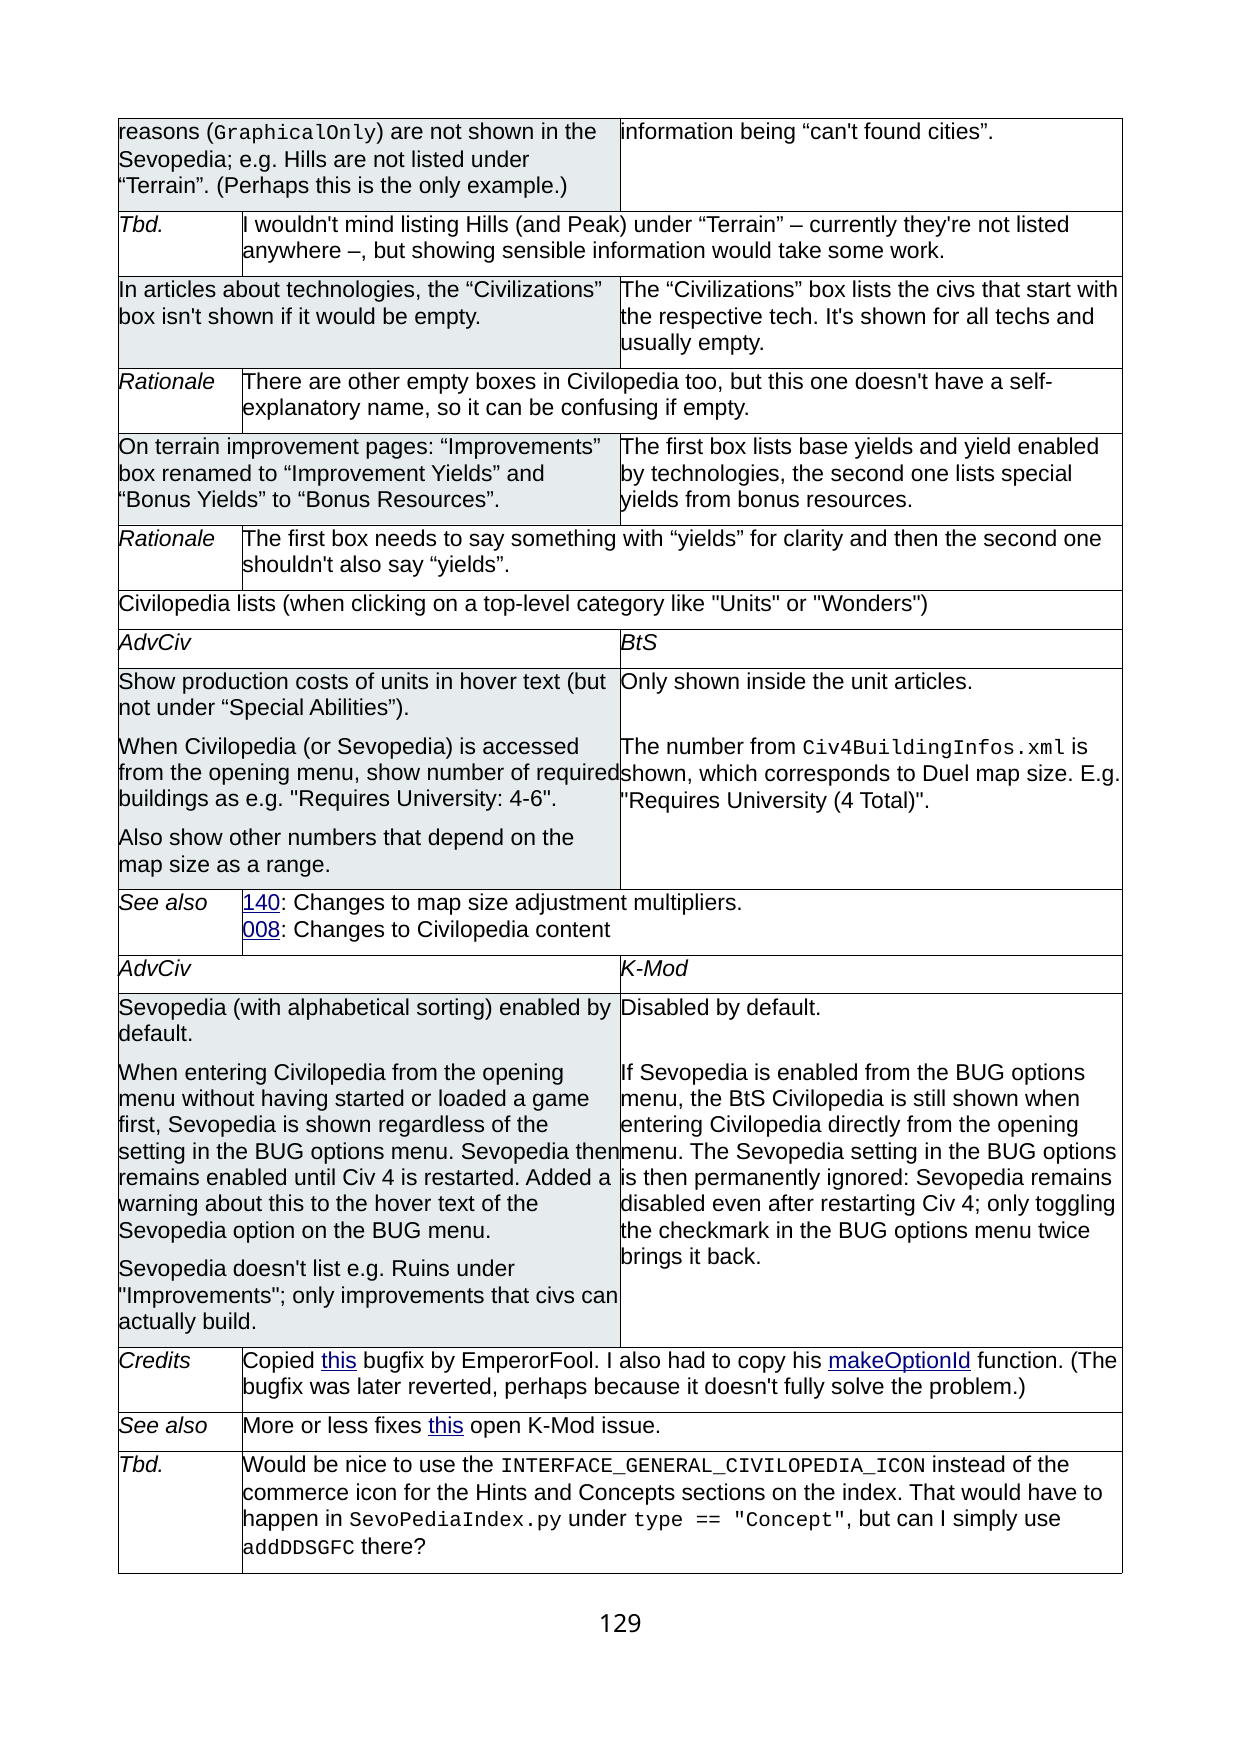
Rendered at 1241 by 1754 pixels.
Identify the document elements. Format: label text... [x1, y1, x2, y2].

table_cell reasons (GraphicalOnly) are not shown in the Sevopedia; e.g. Hills are not listed under “Terrain”. (Perhaps this is the only example.) [119, 119, 620, 211]
table_cell Disabled by default. If Sevopedia is enabled from the BUG options menu, the BtS Civilopedia is still shown when entering Civilopedia directly from the opening menu. The Sevopedia setting in the BUG options is then permanently ignored: Sevopedia remains disabled even after restarting Civ 4; only toggling the checkmark in the BUG options menu twice brings it back. [621, 994, 1122, 1347]
table_cell Would be nice to use the INTERFACE_GENERAL_CIVILOPEDIA_ICON instead of the commerce icon for the Hints and Concepts sections on the index. That would have to happen in SevoPediaIndex.py under type == "Concept", but can I simply use addDDSGFC there? [243, 1452, 1122, 1573]
table_cell BtS [621, 630, 1122, 667]
table_cell More or less fixes this open K-Mod issue. [243, 1413, 1122, 1451]
table_cell Civilopedia lists (when clicking on a top-level category like "Units" or "Wonders") [119, 591, 1122, 629]
table_cell Credits [119, 1348, 242, 1412]
table_cell AdvCiv [119, 956, 620, 993]
table_cell K-Mod [621, 956, 1122, 993]
table_cell There are other empty boxes in Civilopedia too, but this one doesn't have a self-explanatory name, so it can be confusing if empty. [243, 369, 1122, 433]
table_cell Show production costs of units in hover text (but not under “Special Abilities”). When Civilopedia (or Sevopedia) is accessed from the opening menu, show number of required buildings as e.g. "Requires University: 4-6". Also show other numbers that depend on the map size as a range. [119, 669, 620, 889]
table_cell Rationale [119, 526, 242, 590]
table_cell See also [119, 1413, 242, 1451]
table_cell Tbd. [119, 212, 242, 276]
table_cell The first box lists base yields and yield enabled by technologies, the second one lists special yields from bonus resources. [621, 434, 1122, 524]
table_cell I wouldn't mind listing Hills (and Peak) under “Terrain” – currently they're not listed anywhere –, but showing sensible information would take some work. [243, 212, 1122, 276]
table_cell AdvCiv [119, 630, 620, 667]
table_cell information being “can't found cities”. [621, 119, 1122, 211]
table_cell Rationale [119, 369, 242, 433]
table_cell Only shown inside the unit articles. The number from Civ4BuildingInfos.xml is shown, which corresponds to Duel map size. E.g. "Requires University (4 Total)". [621, 669, 1122, 889]
table_cell The “Civilizations” box lists the civs that start with the respective tech. It's shown for all techs and usually empty. [621, 277, 1122, 368]
table_cell See also [119, 890, 242, 954]
table_cell Sevopedia (with alphabetical sorting) enabled by default. When entering Civilopedia from the opening menu without having started or loaded a game first, Sevopedia is shown regardless of the setting in the BUG options menu. Sevopedia then remains enabled until Civ 4 is restarted. Added a warning about this to the hover text of the Sevopedia option on the BUG menu. Sevopedia doesn't list e.g. Ruins under "Improvements"; only improvements that civs can actually build. [119, 994, 620, 1347]
table_cell Tbd. [119, 1452, 242, 1573]
table_cell The first box needs to say something with “yields” for clarity and then the second one shouldn't also say “yields”. [243, 526, 1122, 590]
table_cell In articles about technologies, the “Civilizations” box isn't shown if it would be empty. [119, 277, 620, 368]
table_cell 140: Changes to map size adjustment multipliers. 008: Changes to Civilopedia content [243, 890, 1122, 954]
table_cell Copied this bugfix by EmperorFool. I also had to copy his makeOptionId function. (The bugfix was later reverted, perhaps because it doesn't fully solve the problem.) [243, 1348, 1122, 1412]
table_cell On terrain improvement pages: “Improvements” box renamed to “Improvement Yields” and “Bonus Yields” to “Bonus Resources”. [119, 434, 620, 524]
